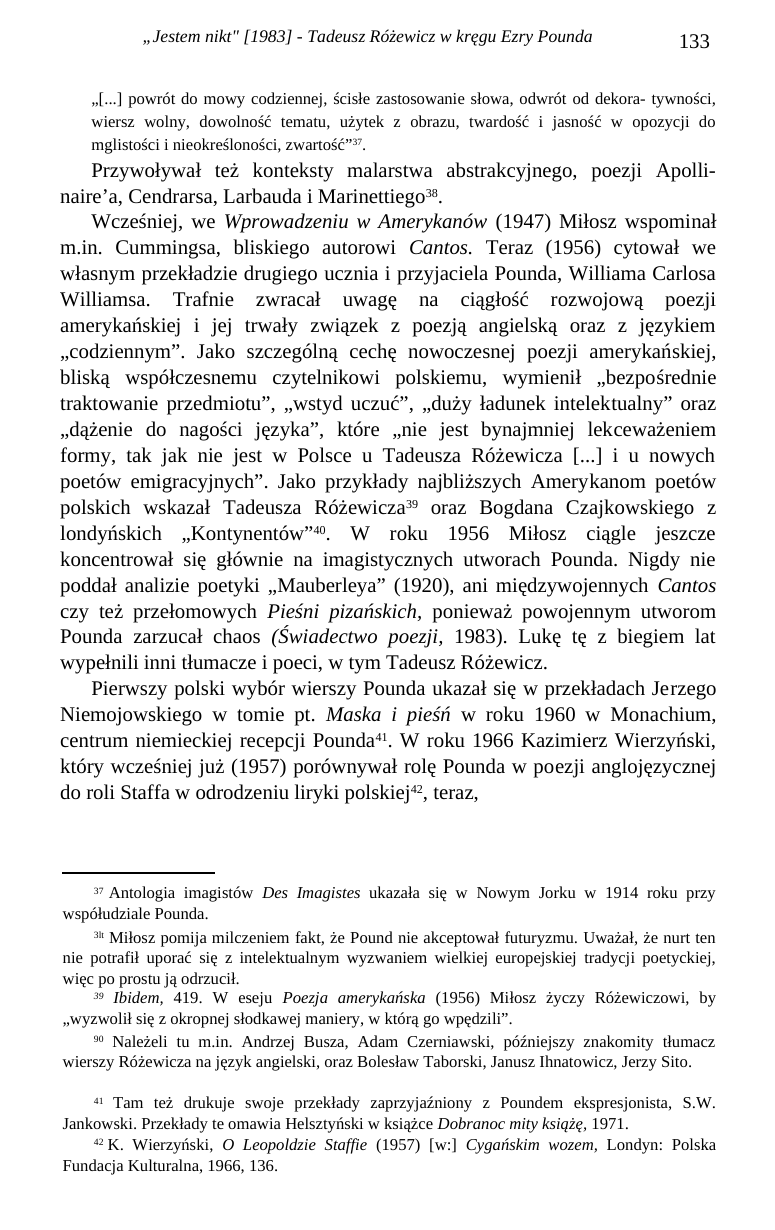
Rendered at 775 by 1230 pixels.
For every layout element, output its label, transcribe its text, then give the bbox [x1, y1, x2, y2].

text Pierwszy polski wybór wierszy Pounda ukazał się w przekładach Je­rzego Niemojowskiego w tomie pt. Maska i pieśń w roku 1960 w Mona­chium, centrum niemieckiej recepcji Pounda41. W roku 1966 Kazimierz Wierzyński, który wcześniej już (1957) porównywał rolę Pounda w po­ezji anglojęzycznej do roli Staffa w odrodzeniu liryki polskiej42, teraz, [60, 676, 716, 804]
text 39 Ibidem, 419. W eseju Poezja amerykańska (1956) Miłosz życzy Różewiczowi, by „wyzwolił się z okropnej słodkawej maniery, w którą go wpędzili”. [62, 988, 716, 1028]
text 90 Należeli tu m.in. Andrzej Busza, Adam Czerniawski, późniejszy znakomity tłumacz wierszy Różewicza na język angielski, oraz Bolesław Taborski, Janusz Ihnatowicz, Jerzy Sito. [62, 1031, 716, 1071]
text „Jestem nikt" [1983] - Tadeusz Różewicz w kręgu Ezry Pounda [142, 26, 632, 46]
text 37 Antologia imagistów Des Imagistes ukazała się w Nowym Jorku w 1914 roku przy współudziale Pounda. [62, 883, 716, 923]
text 42 K. Wierzyński, O Leopoldzie Staffie (1957) [w:] Cygańskim wozem, Londyn: Polska Fundacja Kulturalna, 1966, 136. [62, 1135, 716, 1175]
text 3lt Miłosz pomija milczeniem fakt, że Pound nie akceptował futuryzmu. Uważał, że nurt ten nie potrafił uporać się z intelektualnym wyzwaniem wielkiej europejskiej tradycji poetyckiej, więc po prostu ją odrzucił. [62, 927, 716, 988]
text 133 [678, 29, 713, 53]
text „[...] powrót do mowy codziennej, ścisłe zastosowanie słowa, odwrót od dekora- tywności, wiersz wolny, dowolność tematu, użytek z obrazu, twardość i jasność w opozycji do mglistości i nieokreśloności, zwartość”37. [91, 89, 716, 154]
text 41 Tam też drukuje swoje przekłady zaprzyjaźniony z Poundem ekspresjonista, S.W. Jankowski. Przekłady te omawia Helsztyński w książce Dobranoc mity książę, 1971. [62, 1093, 716, 1133]
text Przywoływał też konteksty malarstwa abstrakcyjnego, poezji Apolli- naire’a, Cendrarsa, Larbauda i Marinettiego38. [60, 158, 716, 208]
text Wcześniej, we Wprowadzeniu w Amerykanów (1947) Miłosz wspomi­nał m.in. Cummingsa, bliskiego autorowi Cantos. Teraz (1956) cytował we własnym przekładzie drugiego ucznia i przyjaciela Pounda, Williama Carlosa Williamsa. Trafnie zwracał uwagę na ciągłość rozwojową poezji amerykańskiej i jej trwały związek z poezją angielską oraz z językiem „codziennym”. Jako szczególną cechę nowoczesnej poezji amerykań­skiej, bliską współczesnemu czytelnikowi polskiemu, wymienił „bezpo­średnie traktowanie przedmiotu”, „wstyd uczuć”, „duży ładunek intelek­tualny” oraz „dążenie do nagości języka”, które „nie jest bynajmniej lek­ceważeniem formy, tak jak nie jest w Polsce u Tadeusza Różewicza [...] i u nowych poetów emigracyjnych”. Jako przykłady najbliższych Amery­kanom poetów polskich wskazał Tadeusza Różewicza39 oraz Bogdana Czajkowskiego z londyńskich „Kontynentów”40. W roku 1956 Miłosz ciągle jeszcze koncentrował się głównie na imagistycznych utworach Pounda. Nigdy nie poddał analizie poetyki „Mauberleya” (1920), ani międzywojennych Cantos czy też przełomowych Pieśni pizańskich, po­nieważ powojennym utworom Pounda zarzucał chaos (Świadectwo po­ezji, 1983). Lukę tę z biegiem lat wypełnili inni tłumacze i poeci, w tym Tadeusz Różewicz. [60, 209, 716, 674]
